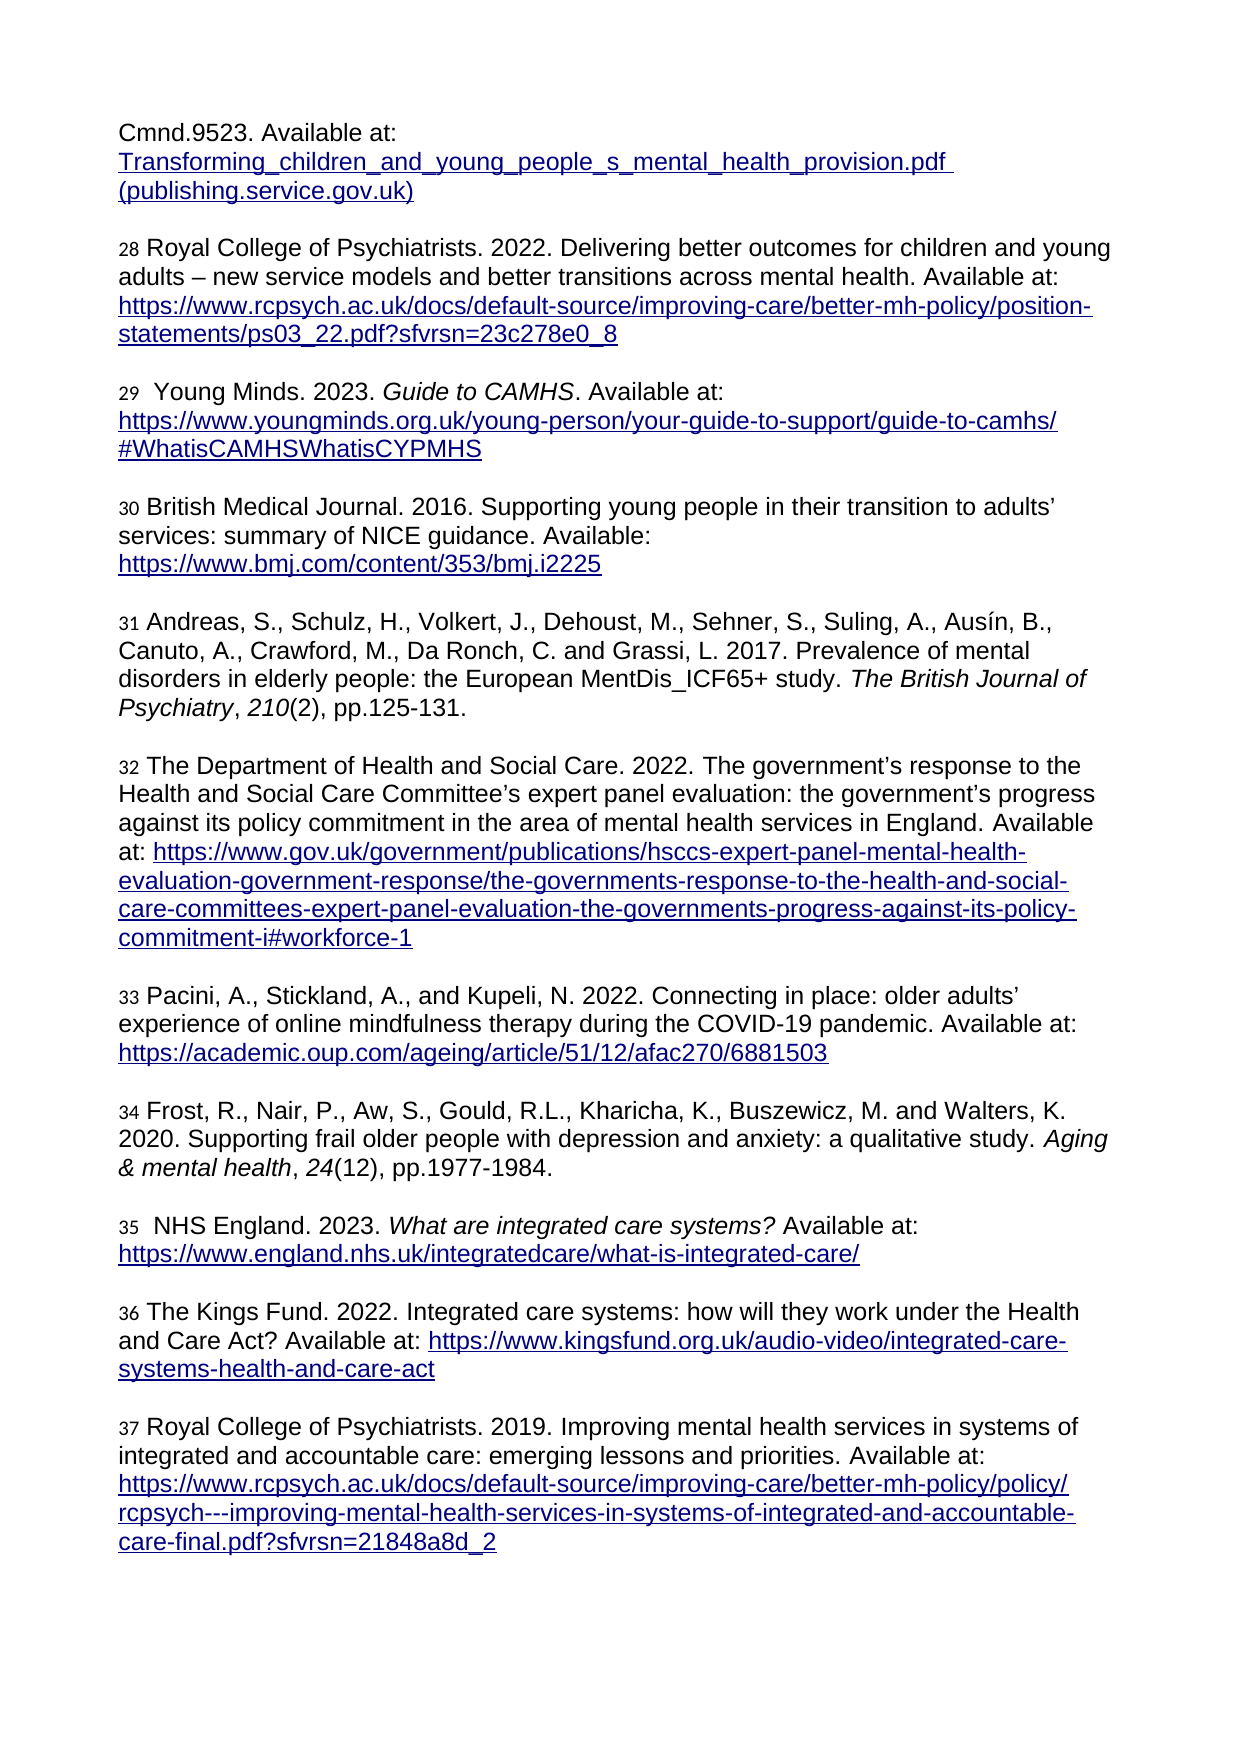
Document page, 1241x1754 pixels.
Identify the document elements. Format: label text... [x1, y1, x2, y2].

text Cmnd.9523. Available at: Transforming_children_and_young_people_s_mental_health_provision.pdf (publishing.service.gov.uk) [118, 118, 1122, 204]
text British Medical Journal. 2016. Supporting young people in their transition to adults’ services: summary of NICE guidance. Available: https://www.bmj.com/content/353/bmj.i2225 [118, 492, 1122, 578]
text Andreas, S., Schulz, H., Volkert, J., Dehoust, M., Sehner, S., Suling, A., Ausín, B., Canuto, A., Crawford, M., Da Ronch, C. and Grassi, L. 2017. Prevalence of mental disorders in elderly people: the European MentDis_ICF65+ study. The British Journal of Psychiatry, 210(2), pp.125-131. [118, 607, 1122, 722]
text Royal College of Psychiatrists. 2022. Delivering better outcomes for children and young adults – new service models and better transitions across mental health. Available at: https://www.rcpsych.ac.uk/docs/default-source/improving-care/better-mh-policy/position-statements/ps03_22.pdf?sfvrsn=23c278e0_8 [118, 233, 1122, 348]
text Pacini, A., Stickland, A., and Kupeli, N. 2022. Connecting in place: older adults’ experience of online mindfulness therapy during the COVID-19 pandemic. Available at: https://academic.oup.com/ageing/article/51/12/afac270/6881503 [118, 981, 1122, 1067]
text The Kings Fund. 2022. Integrated care systems: how will they work under the Health and Care Act? Available at: https://www.kingsfund.org.uk/audio-video/integrated-care-systems-health-and-care-act [118, 1297, 1122, 1383]
text Young Minds. 2023. Guide to CAMHS. Available at: https://www.youngminds.org.uk/young-person/your-guide-to-support/guide-to-camhs/#WhatisCAMHSWhatisCYPMHS [118, 377, 1122, 463]
text NHS England. 2023. What are integrated care systems? Available at: https://www.england.nhs.uk/integratedcare/what-is-integrated-care/ [118, 1211, 1122, 1268]
text Frost, R., Nair, P., Aw, S., Gould, R.L., Kharicha, K., Buszewicz, M. and Walters, K. 2020. Supporting frail older people with depression and anxiety: a qualitative study. Aging & mental health, 24(12), pp.1977-1984. [118, 1096, 1122, 1182]
text The Department of Health and Social Care. 2022. The government’s response to the Health and Social Care Committee’s expert panel evaluation: the government’s progress against its policy commitment in the area of mental health services in England. Available at: https://www.gov.uk/government/publications/hsccs-expert-panel-mental-health-evaluation-government-response/the-governments-response-to-the-health-and-social-care-committees-expert-panel-evaluation-the-governments-progress-against-its-policy-commitment-i#workforce-1 [118, 751, 1122, 952]
text Royal College of Psychiatrists. 2019. Improving mental health services in systems of integrated and accountable care: emerging lessons and priorities. Available at: https://www.rcpsych.ac.uk/docs/default-source/improving-care/better-mh-policy/policy/rcpsych---improving-mental-health-services-in-systems-of-integrated-and-accountable-care-final.pdf?sfvrsn=21848a8d_2 [118, 1412, 1122, 1556]
